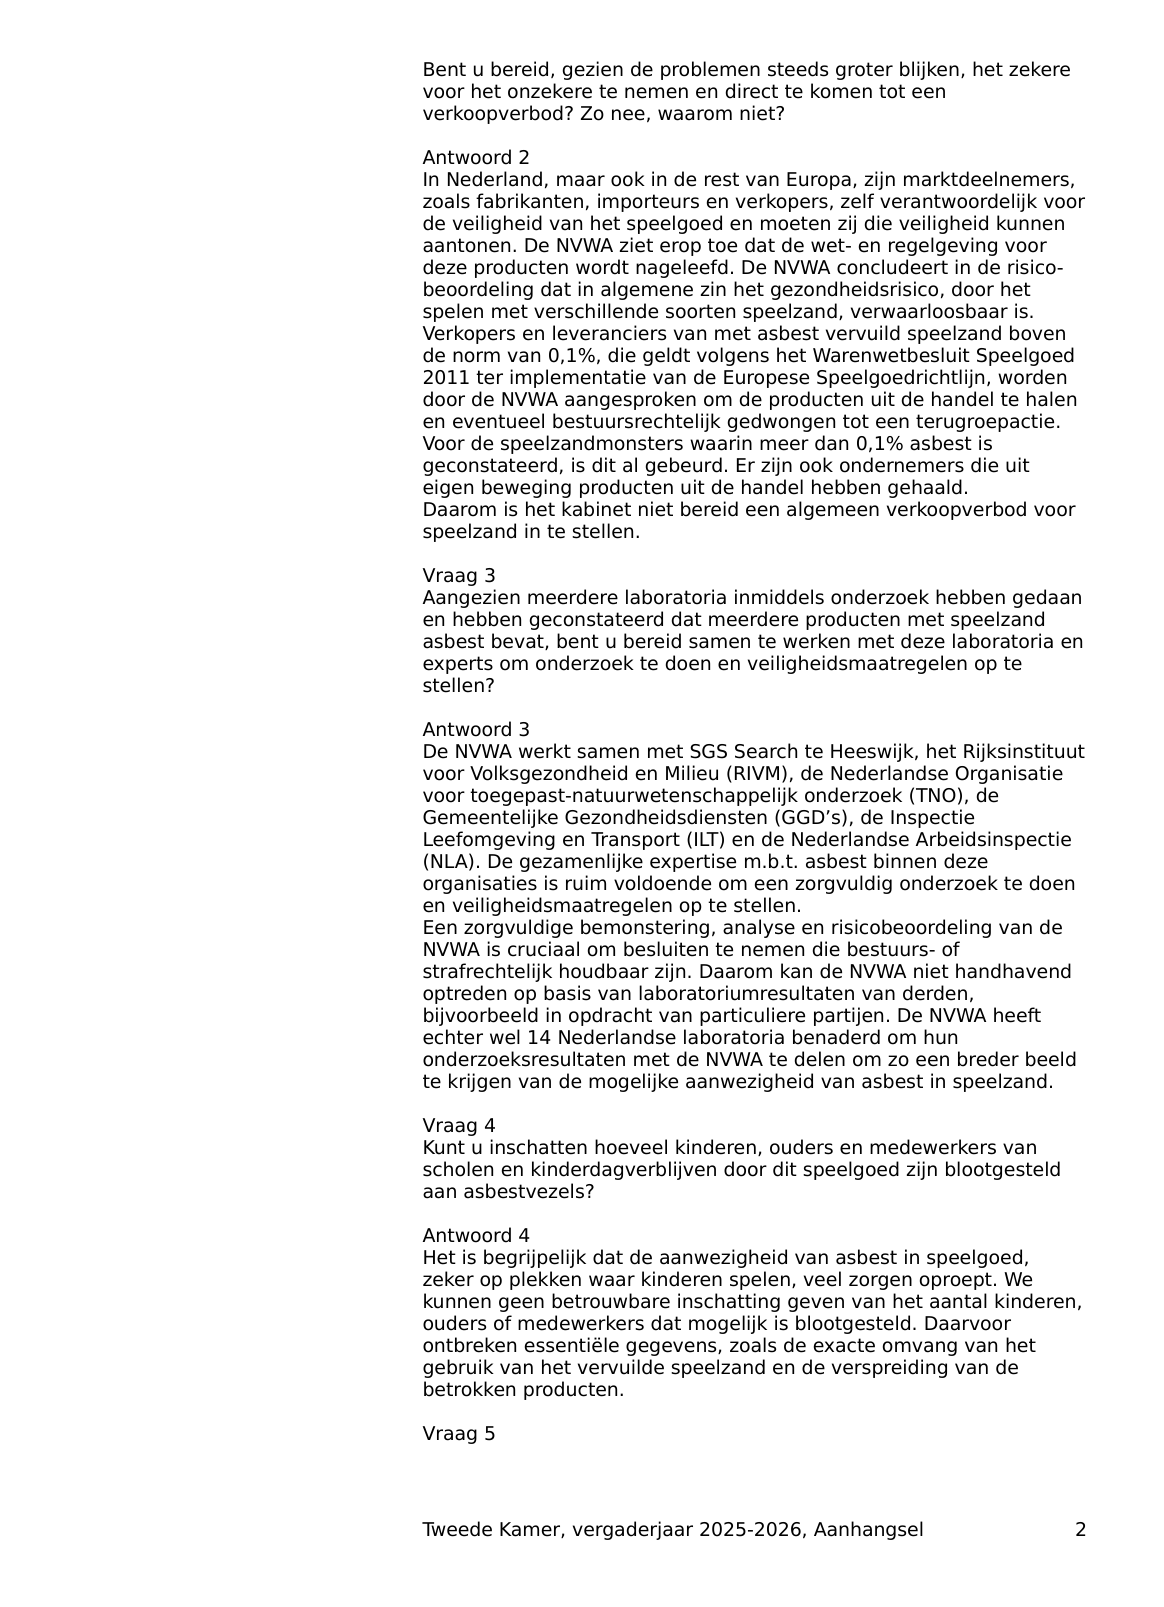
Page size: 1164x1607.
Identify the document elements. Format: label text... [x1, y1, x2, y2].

text Vraag 5 [422, 1423, 1087, 1445]
text Antwoord 4 [422, 1225, 1087, 1247]
text Daarom is het kabinet niet bereid een algemeen verkoopverbod voor speelzand in te stellen. [422, 499, 1087, 543]
text De NVWA werkt samen met SGS Search te Heeswijk, het Rijksinstituut voor Volksgezondheid en Milieu (RIVM), de Nederlandse Organisatie voor toegepast-natuurwetenschappelijk onderzoek (TNO), de Gemeentelijke Gezondheidsdiensten (GGD’s), de Inspectie Leefomgeving en Transport (ILT) en de Nederlandse Arbeidsinspectie (NLA). De gezamenlijke expertise m.b.t. asbest binnen deze organisaties is ruim voldoende om een zorgvuldig onderzoek te doen en veiligheidsmaatregelen op te stellen. [422, 741, 1087, 917]
text Het is begrijpelijk dat de aanwezigheid van asbest in speelgoed, zeker op plekken waar kinderen spelen, veel zorgen oproept. We kunnen geen betrouwbare inschatting geven van het aantal kinderen, ouders of medewerkers dat mogelijk is blootgesteld. Daarvoor ontbreken essentiële gegevens, zoals de exacte omvang van het gebruik van het vervuilde speelzand en de verspreiding van de betrokken producten. [422, 1247, 1087, 1401]
text Een zorgvuldige bemonstering, analyse en risicobeoordeling van de NVWA is cruciaal om besluiten te nemen die bestuurs- of strafrechtelijk houdbaar zijn. Daarom kan de NVWA niet handhavend optreden op basis van laboratoriumresultaten van derden, bijvoorbeeld in opdracht van particuliere partijen. De NVWA heeft echter wel 14 Nederlandse laboratoria benaderd om hun onderzoeksresultaten met de NVWA te delen om zo een breder beeld te krijgen van de mogelijke aanwezigheid van asbest in speelzand. [422, 917, 1087, 1093]
text Kunt u inschatten hoeveel kinderen, ouders en medewerkers van scholen en kinderdagverblijven door dit speelgoed zijn blootgesteld aan asbestvezels? [422, 1137, 1087, 1203]
text Aangezien meerdere laboratoria inmiddels onderzoek hebben gedaan en hebben geconstateerd dat meerdere producten met speelzand asbest bevat, bent u bereid samen te werken met deze laboratoria en experts om onderzoek te doen en veiligheidsmaatregelen op te stellen? [422, 587, 1087, 697]
text Vraag 3 [422, 565, 1087, 587]
text Antwoord 2 [422, 147, 1087, 169]
text Antwoord 3 [422, 719, 1087, 741]
text Bent u bereid, gezien de problemen steeds groter blijken, het zekere voor het onzekere te nemen en direct te komen tot een verkoopverbod? Zo nee, waarom niet? [422, 59, 1087, 125]
text Verkopers en leveranciers van met asbest vervuild speelzand boven de norm van 0,1%, die geldt volgens het Warenwetbesluit Speelgoed 2011 ter implementatie van de Europese Speelgoedrichtlijn, worden door de NVWA aangesproken om de producten uit de handel te halen en eventueel bestuursrechtelijk gedwongen tot een terugroepactie. Voor de speelzandmonsters waarin meer dan 0,1% asbest is geconstateerd, is dit al gebeurd. Er zijn ook ondernemers die uit eigen beweging producten uit de handel hebben gehaald. [422, 323, 1087, 499]
text In Nederland, maar ook in de rest van Europa, zijn marktdeelnemers, zoals fabrikanten, importeurs en verkopers, zelf verantwoordelijk voor de veiligheid van het speelgoed en moeten zij die veiligheid kunnen aantonen. De NVWA ziet erop toe dat de wet- en regelgeving voor deze producten wordt nageleefd. De NVWA concludeert in de risico-beoordeling dat in algemene zin het gezondheidsrisico, door het spelen met verschillende soorten speelzand, verwaarloosbaar is. [422, 169, 1087, 323]
text Vraag 4 [422, 1115, 1087, 1137]
